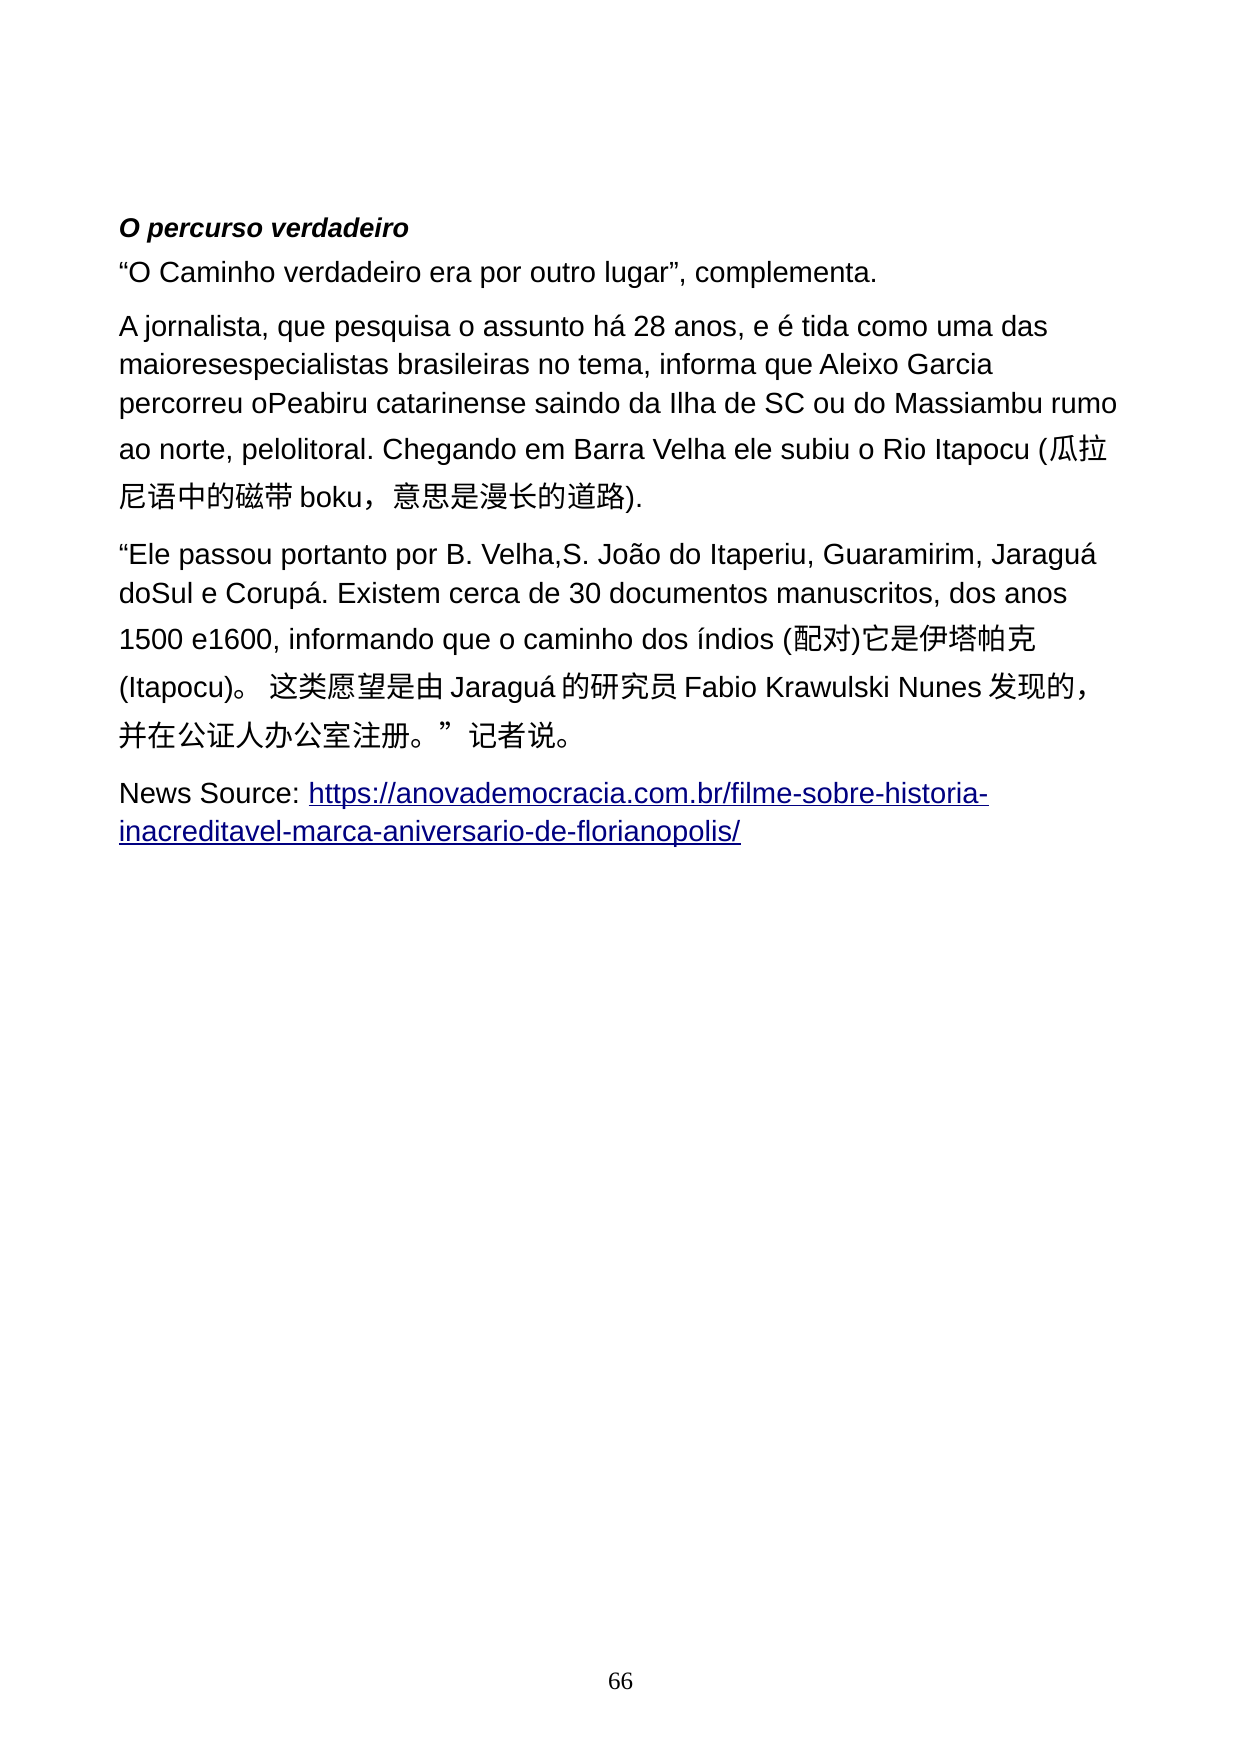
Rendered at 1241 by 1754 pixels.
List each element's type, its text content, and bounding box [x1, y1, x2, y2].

text News Source: https://anovademocracia.com.br/filme-sobre-historia-inacreditavel-marca-aniversario-de-florianopolis/ [118, 776, 1122, 848]
subtitle O percurso verdadeiro [118, 212, 1122, 243]
text “Ele passou portanto por B. Velha,S. João do Itaperiu, Guaramirim, Jaraguá doSul e Corupá. Existem cerca de 30 documentos manuscritos, dos anos 1500 e1600, informando que o caminho dos índios (配对)它是伊塔帕克(Itapocu)。 这类愿望是由Jaraguá的研究员Fabio Krawulski Nunes发现的，并在公证人办公室注册。”记者说。 [118, 537, 1122, 755]
text A jornalista, que pesquisa o assunto há 28 anos, e é tida como uma das maioresespecialistas brasileiras no tema, informa que Aleixo Garcia percorreu oPeabiru catarinense saindo da Ilha de SC ou do Massiambu rumo ao norte, pelolitoral. Chegando em Barra Velha ele subiu o Rio Itapocu (瓜拉尼语中的磁带boku，意思是漫长的道路). [118, 308, 1122, 516]
text “O Caminho verdadeiro era por outro lugar”, complementa. [118, 255, 1122, 289]
